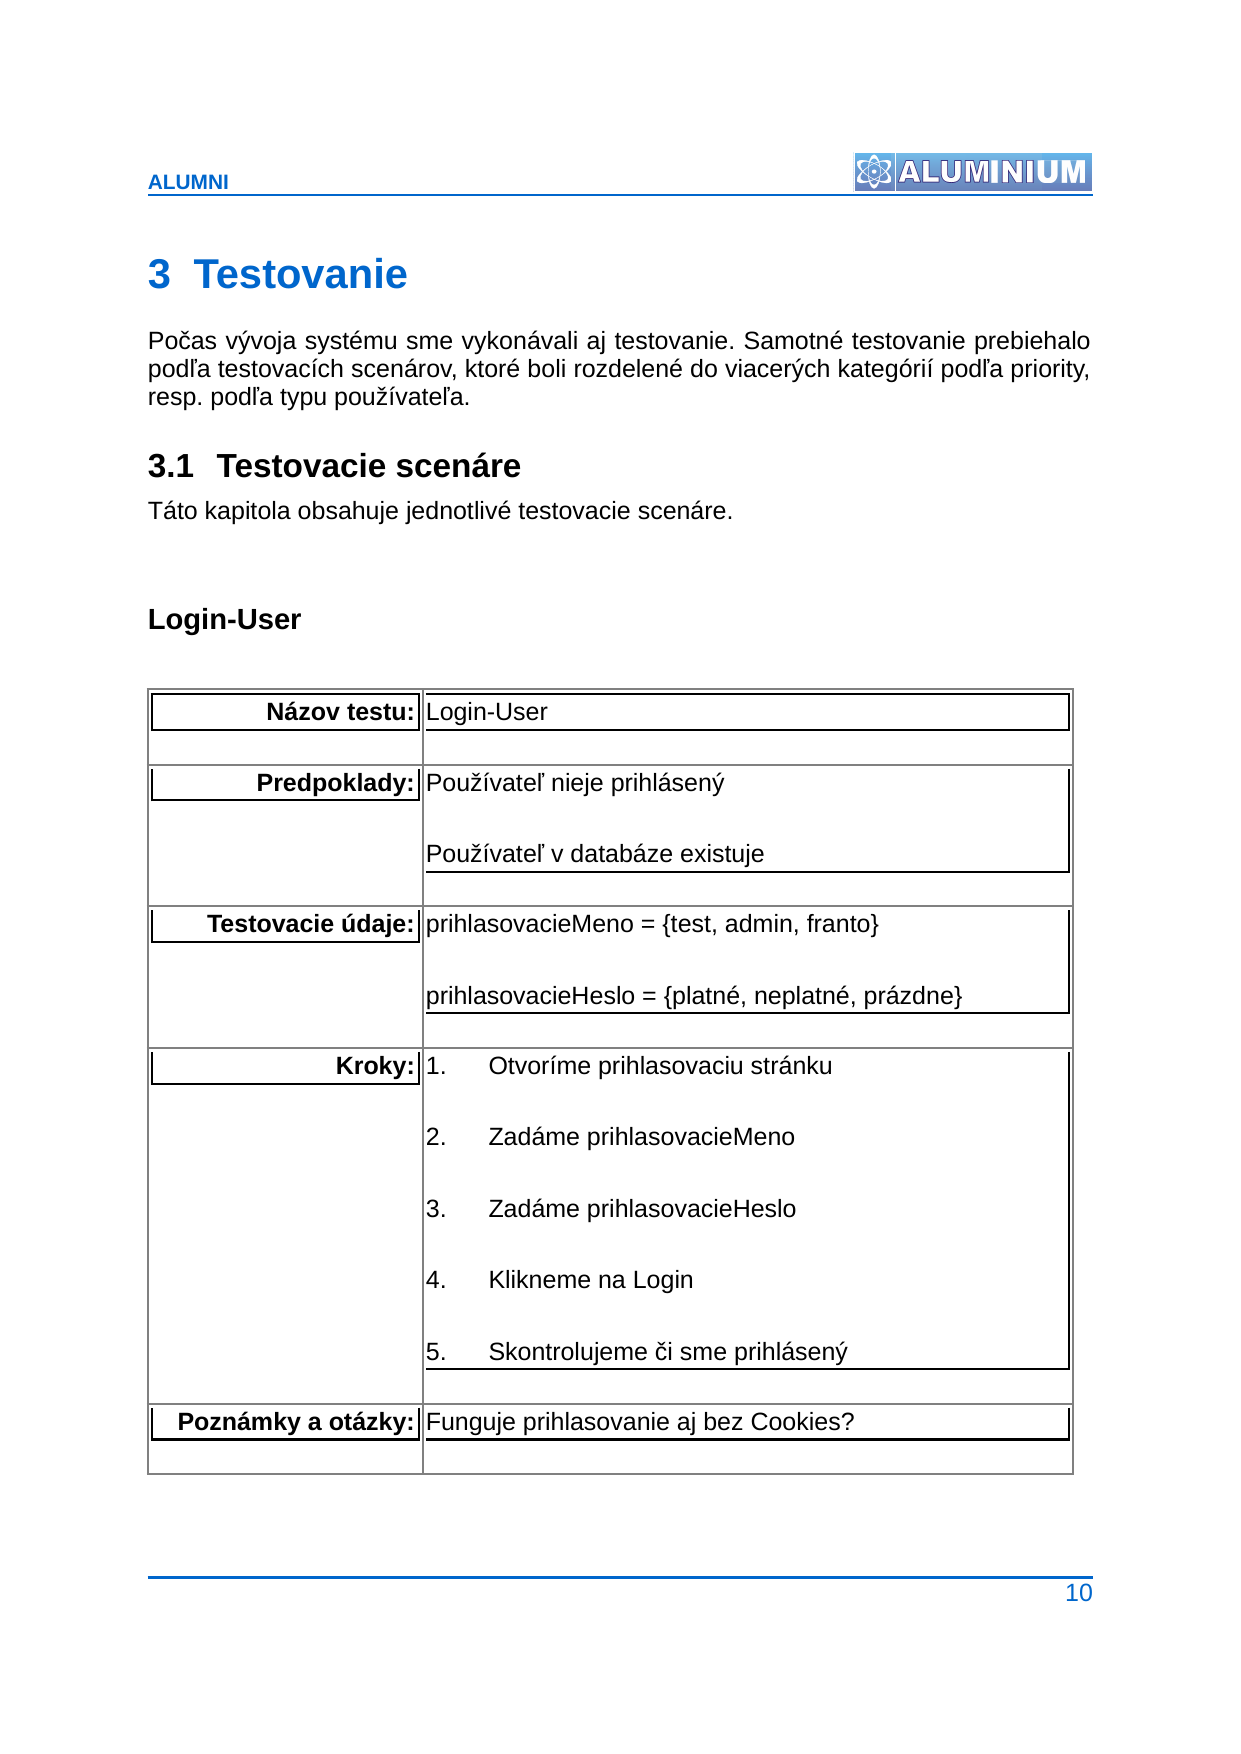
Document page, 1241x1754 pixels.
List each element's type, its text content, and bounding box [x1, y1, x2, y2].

table_cell Používateľ nieje prihlásený Používateľ v databáze existuje [424, 766, 1072, 905]
table_cell Kroky: [149, 1049, 422, 1403]
table_header Login-User [424, 690, 1072, 763]
subtitle Login-User [148, 603, 1093, 635]
table_cell Poznámky a otázky: [149, 1405, 422, 1473]
table_cell Funguje prihlasovanie aj bez Cookies? [424, 1405, 1072, 1473]
text Počas vývoja systému sme vykonávali aj testovanie. Samotné testovanie prebiehalo podľa testovacích scenárov, ktoré boli rozdelené do viacerých kategórií podľa priority, resp. podľa typu používateľa. [148, 326, 1093, 410]
subtitle Testovacie scenáre [148, 447, 1093, 485]
subtitle Testovanie [148, 250, 1093, 297]
table_cell Predpoklady: [149, 766, 422, 905]
table_cell 1. Otvoríme prihlasovaciu stránku 2. Zadáme prihlasovacieMeno 3. Zadáme prihlasovacieHeslo 4. Klikneme na Login 5. Skontrolujeme či sme prihlásený [424, 1049, 1072, 1403]
text Táto kapitola obsahuje jednotlivé testovacie scenáre. [148, 497, 1093, 525]
table_cell Testovacie údaje: [149, 907, 422, 1047]
table_cell prihlasovacieMeno = {test, admin, franto} prihlasovacieHeslo = {platné, neplatné, prázdne} [424, 907, 1072, 1047]
table_header Názov testu: [149, 690, 422, 763]
